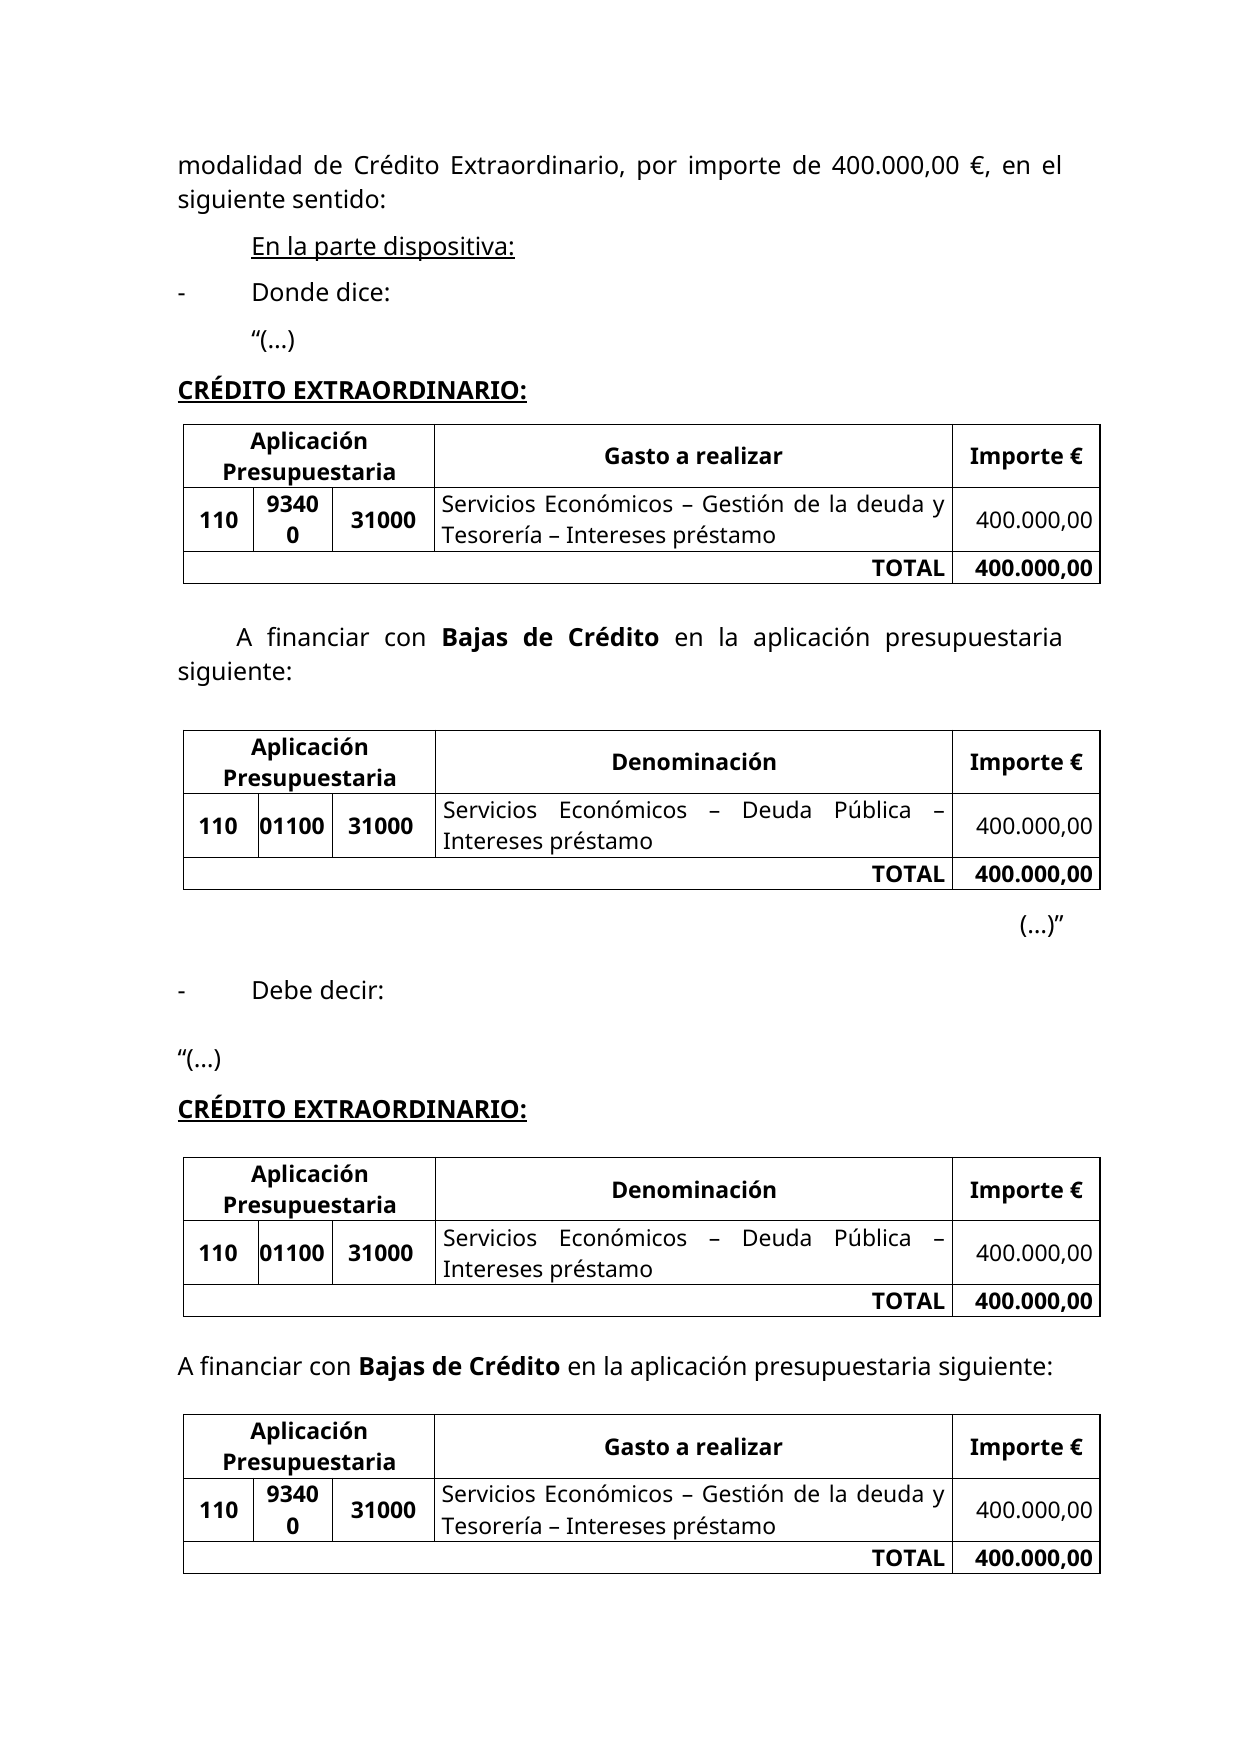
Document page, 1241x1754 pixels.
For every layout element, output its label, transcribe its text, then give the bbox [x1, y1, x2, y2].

text modalidad de Crédito Extraordinario, por importe de 400.000,00 €, en el siguiente sentido: [177, 148, 1063, 216]
table_cell 93400 [254, 1479, 332, 1541]
text A financiar con Bajas de Crédito en la aplicación presupuestaria siguiente: [177, 619, 1063, 687]
table_cell 110 [184, 794, 258, 857]
list Debe decir: [177, 972, 1063, 1006]
table_cell 93400 [254, 488, 332, 551]
table_header Importe € [953, 1415, 1099, 1477]
table_cell 400.000,00 [953, 1479, 1099, 1541]
table_header Importe € [953, 425, 1099, 487]
table_cell TOTAL [184, 552, 952, 583]
table_header Aplicación Presupuestaria [184, 1415, 434, 1477]
table_cell 400.000,00 [953, 794, 1099, 857]
table_cell 110 [184, 1479, 253, 1541]
table_cell 01100 [259, 1221, 332, 1284]
table_cell 400.000,00 [953, 858, 1099, 889]
table_cell 400.000,00 [953, 1542, 1099, 1573]
table_cell Servicios Económicos – Gestión de la deuda y Tesorería – Intereses préstamo [435, 1479, 952, 1541]
text A financiar con Bajas de Crédito en la aplicación presupuestaria siguiente: [177, 1348, 1063, 1383]
table_cell 31000 [333, 1221, 435, 1284]
table_header Aplicación Presupuestaria [184, 425, 434, 487]
table_header Aplicación Presupuestaria [184, 1158, 435, 1220]
table_cell 110 [184, 488, 253, 551]
table_header Importe € [953, 731, 1099, 793]
table_header Denominación [436, 731, 952, 793]
table_header Gasto a realizar [435, 425, 952, 487]
text CRÉDITO EXTRAORDINARIO: [177, 1092, 1063, 1126]
text CRÉDITO EXTRAORDINARIO: [177, 372, 1063, 407]
table_cell Servicios Económicos – Deuda Pública – Intereses préstamo [436, 1221, 952, 1284]
table_cell 01100 [259, 794, 332, 857]
table_cell 400.000,00 [953, 1285, 1099, 1316]
table_cell TOTAL [184, 1285, 952, 1316]
table_header Aplicación Presupuestaria [184, 731, 435, 793]
table_cell 400.000,00 [953, 1221, 1099, 1284]
table_cell 400.000,00 [953, 552, 1099, 583]
table_cell Servicios Económicos – Gestión de la deuda y Tesorería – Intereses préstamo [435, 488, 952, 551]
text “(…) [177, 1040, 1063, 1074]
table_cell 31000 [333, 794, 435, 857]
table_cell Servicios Económicos – Deuda Pública – Intereses préstamo [436, 794, 952, 857]
table_cell TOTAL [184, 1542, 952, 1573]
table_header Gasto a realizar [435, 1415, 952, 1477]
table_cell 31000 [333, 488, 434, 551]
text (…)” [177, 907, 1063, 941]
table_cell 110 [184, 1221, 258, 1284]
text En la parte dispositiva: [177, 228, 1063, 262]
table_cell 31000 [333, 1479, 434, 1541]
list Donde dice: [177, 275, 1063, 309]
text “(…) [177, 321, 1063, 355]
table_cell 400.000,00 [953, 488, 1099, 551]
table_header Importe € [953, 1158, 1099, 1220]
table_header Denominación [436, 1158, 952, 1220]
table_cell TOTAL [184, 858, 952, 889]
